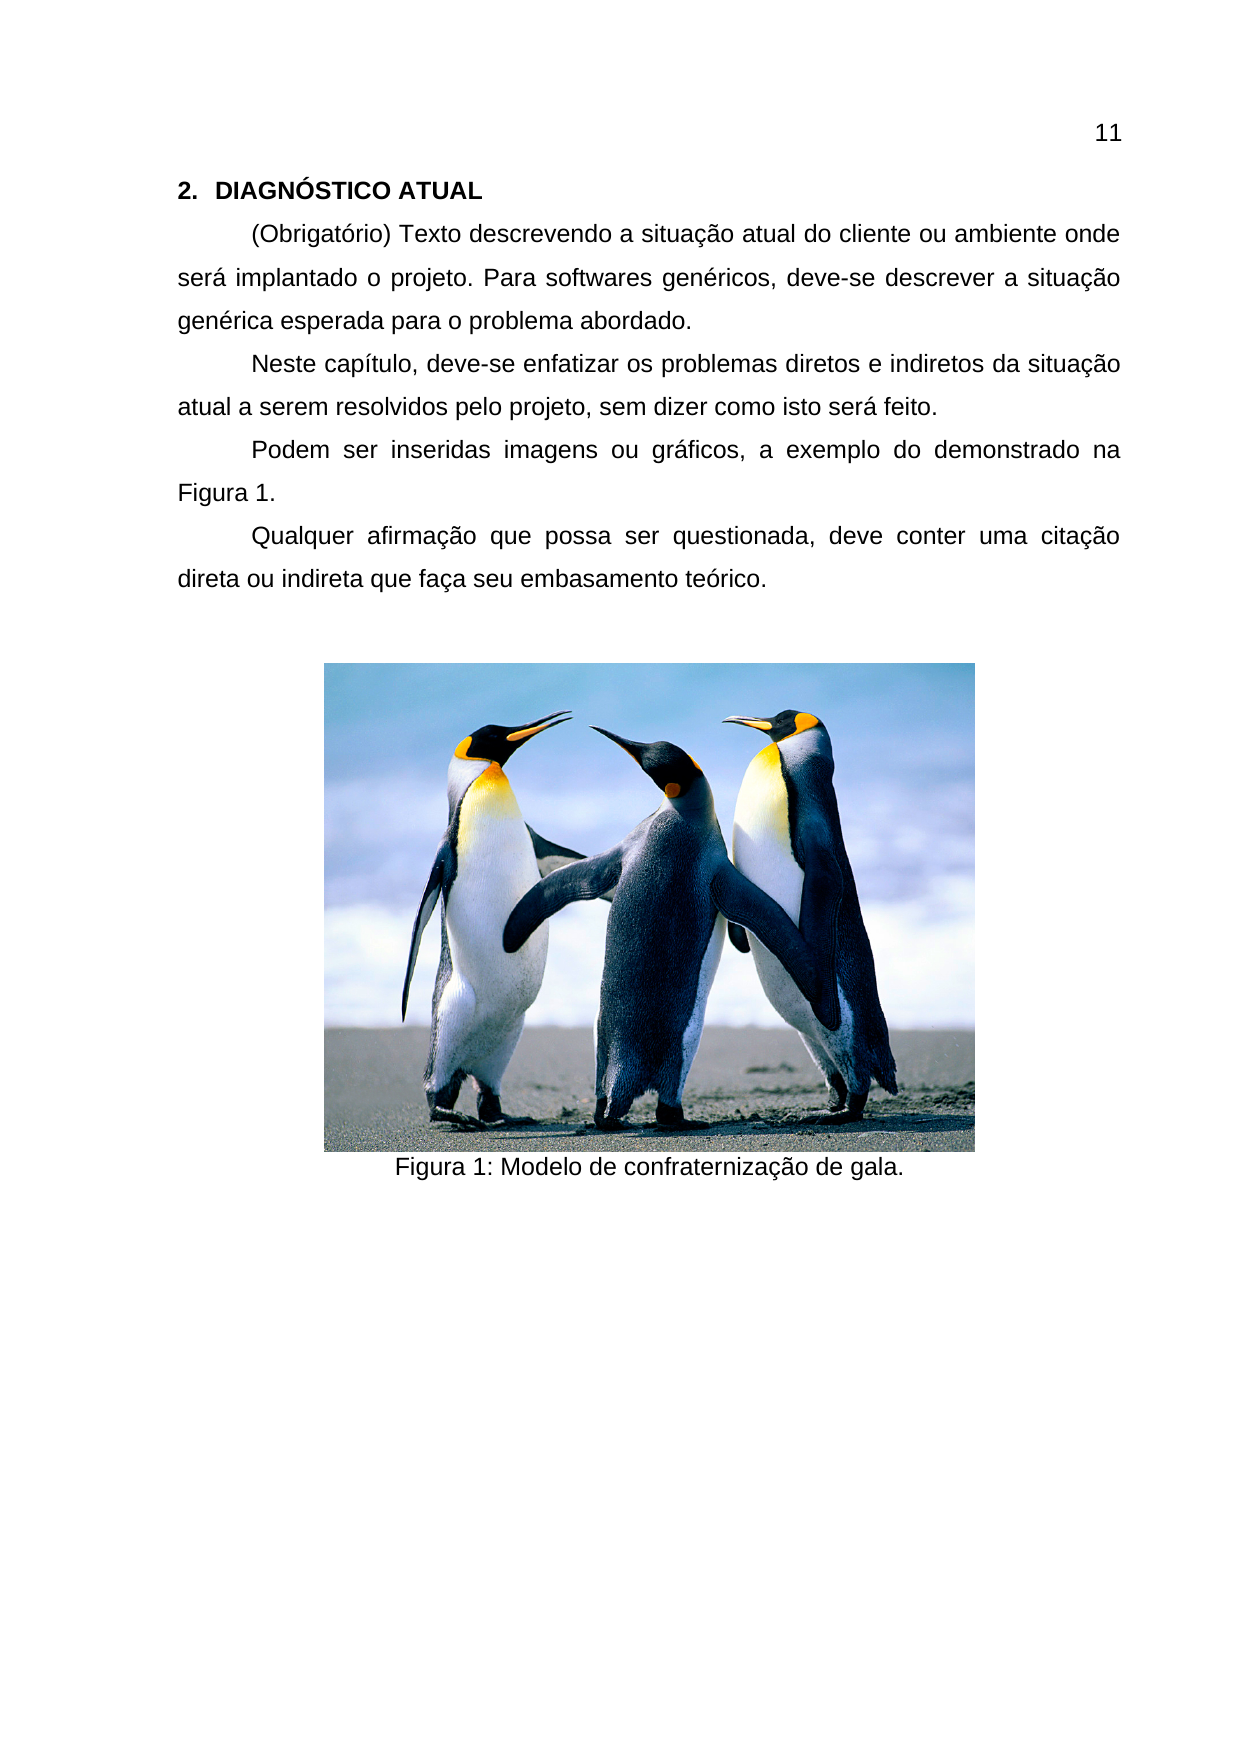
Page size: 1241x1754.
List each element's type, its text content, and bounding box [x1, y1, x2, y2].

text Figura 1: Modelo de confraternização de gala. [324, 1152, 975, 1180]
text Podem ser inseridas imagens ou gráficos, a exemplo do demonstrado na Figura 1. [177, 435, 1122, 507]
text Qualquer afirmação que possa ser questionada, deve conter uma citação direta ou indireta que faça seu embasamento teórico. [177, 521, 1122, 593]
picture [324, 663, 975, 1152]
text (Obrigatório) Texto descrevendo a situação atual do cliente ou ambiente onde será implantado o projeto. Para softwares genéricos, deve-se descrever a situação genérica esperada para o problema abordado. [177, 219, 1122, 334]
text Neste capítulo, deve-se enfatizar os problemas diretos e indiretos da situação atual a serem resolvidos pelo projeto, sem dizer como isto será feito. [177, 349, 1122, 421]
picture [913, 1117, 932, 1126]
subtitle DIAGNÓSTICO ATUAL [177, 176, 1122, 205]
